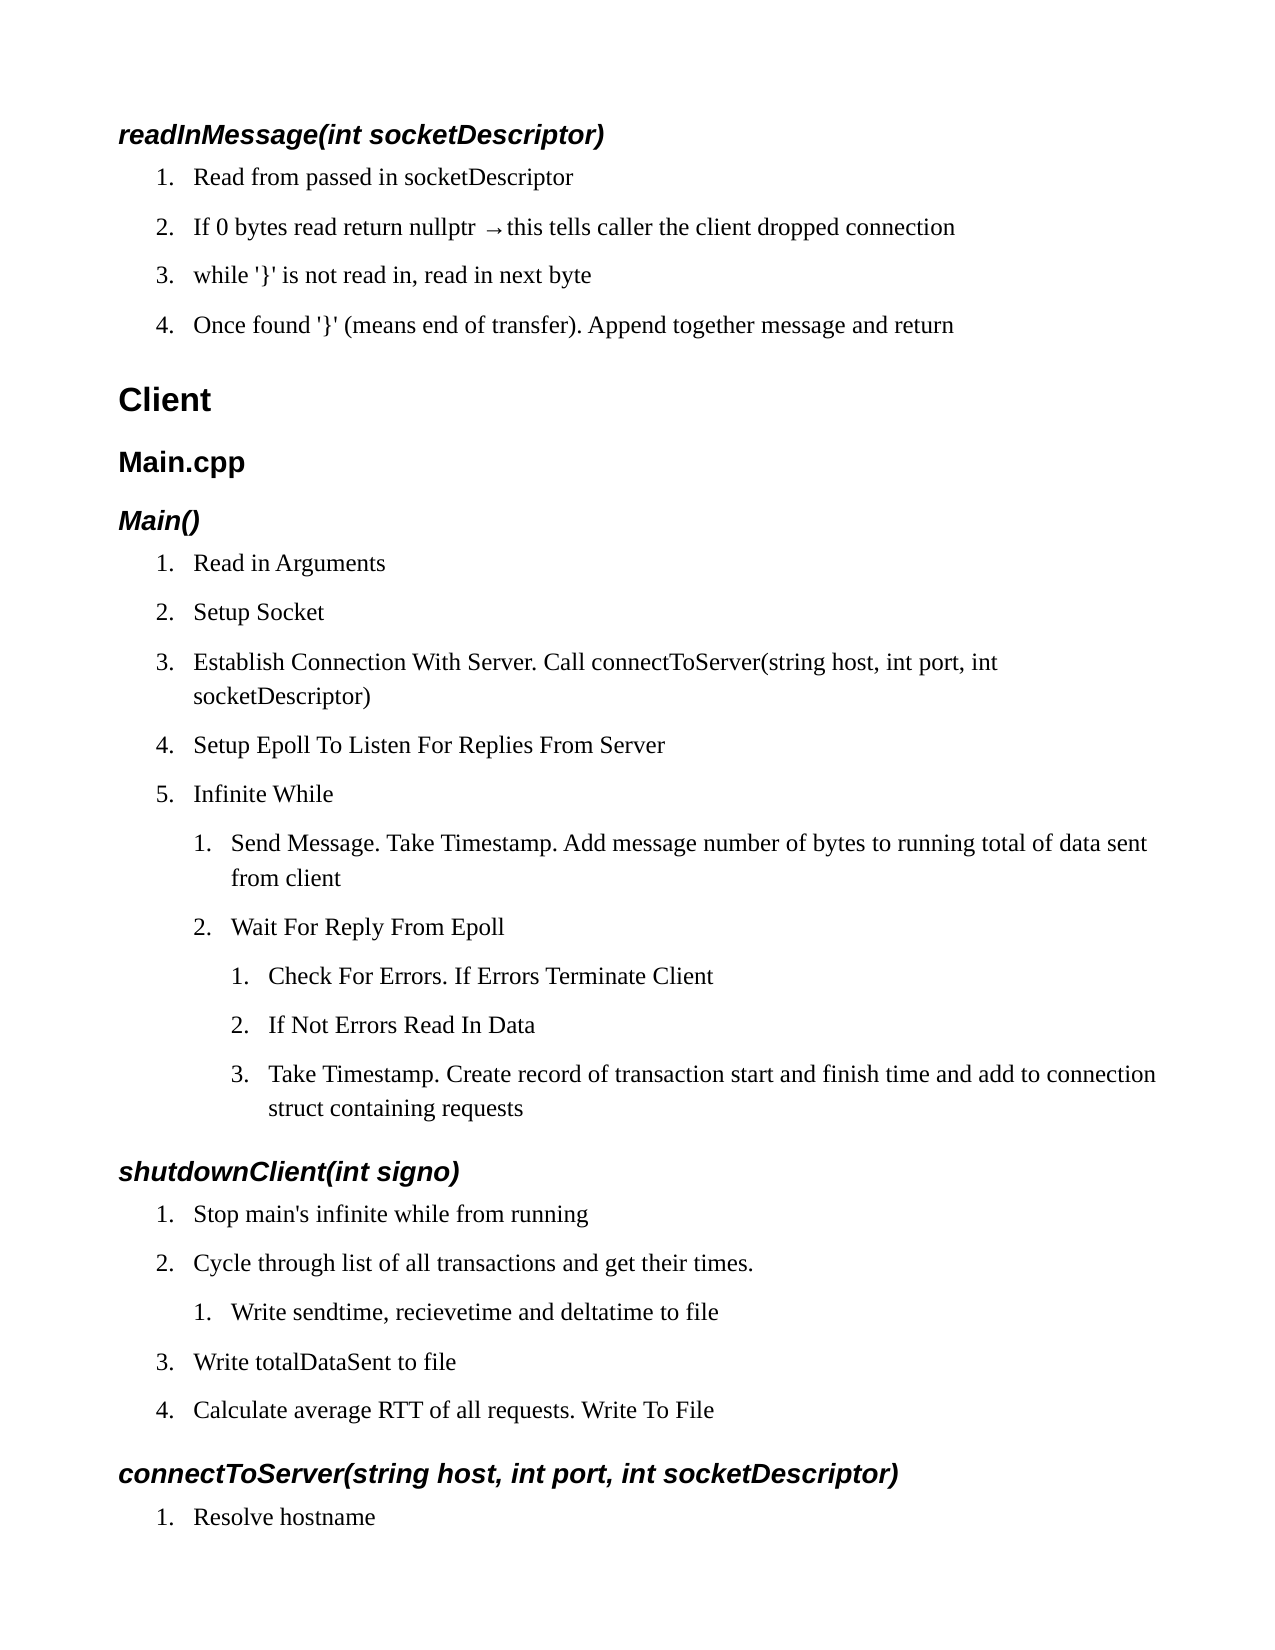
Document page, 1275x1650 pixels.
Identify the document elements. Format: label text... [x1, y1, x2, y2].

list Cycle through list of all transactions and get their times. [156, 1248, 1157, 1277]
subtitle shutdownClient(int signo) [118, 1155, 1157, 1187]
list Setup Epoll To Listen For Replies From Server [156, 730, 1157, 759]
subtitle connectToServer(string host, int port, int socketDescriptor) [118, 1457, 1157, 1489]
list Write sendtime, recievetime and deltatime to file [193, 1297, 1157, 1326]
subtitle Main.cpp [118, 445, 1157, 479]
list Check For Errors. If Errors Terminate Client [231, 961, 1157, 989]
subtitle Main() [118, 504, 1157, 536]
list while '}' is not read in, read in next byte [156, 261, 1157, 289]
list Read from passed in socketDescriptor [156, 162, 1157, 191]
list Setup Socket [156, 597, 1157, 626]
list Send Message. Take Timestamp. Add message number of bytes to running total of data sent from client [193, 828, 1157, 891]
list Calculate average RTT of all requests. Write To File [156, 1396, 1157, 1424]
subtitle readInMessage(int socketDescriptor) [118, 118, 1157, 150]
subtitle Client [118, 379, 1157, 418]
list Read in Arguments [156, 548, 1157, 577]
list Once found '}' (means end of transfer). Append together message and return [156, 310, 1157, 338]
list Resolve hostname [156, 1502, 1157, 1530]
list Write totalDataSent to file [156, 1347, 1157, 1375]
list Stop main's infinite while from running [156, 1199, 1157, 1228]
list Wait For Reply From Epoll [193, 912, 1157, 941]
list Infinite While [156, 779, 1157, 808]
list If Not Errors Read In Data [231, 1010, 1157, 1039]
list Take Timestamp. Create record of transaction start and finish time and add to connection struct containing requests [231, 1059, 1157, 1122]
list If 0 bytes read return nullptr →this tells caller the client dropped connection [156, 212, 1157, 240]
list Establish Connection With Server. Call connectToServer(string host, int port, int socketDescriptor) [156, 647, 1157, 710]
